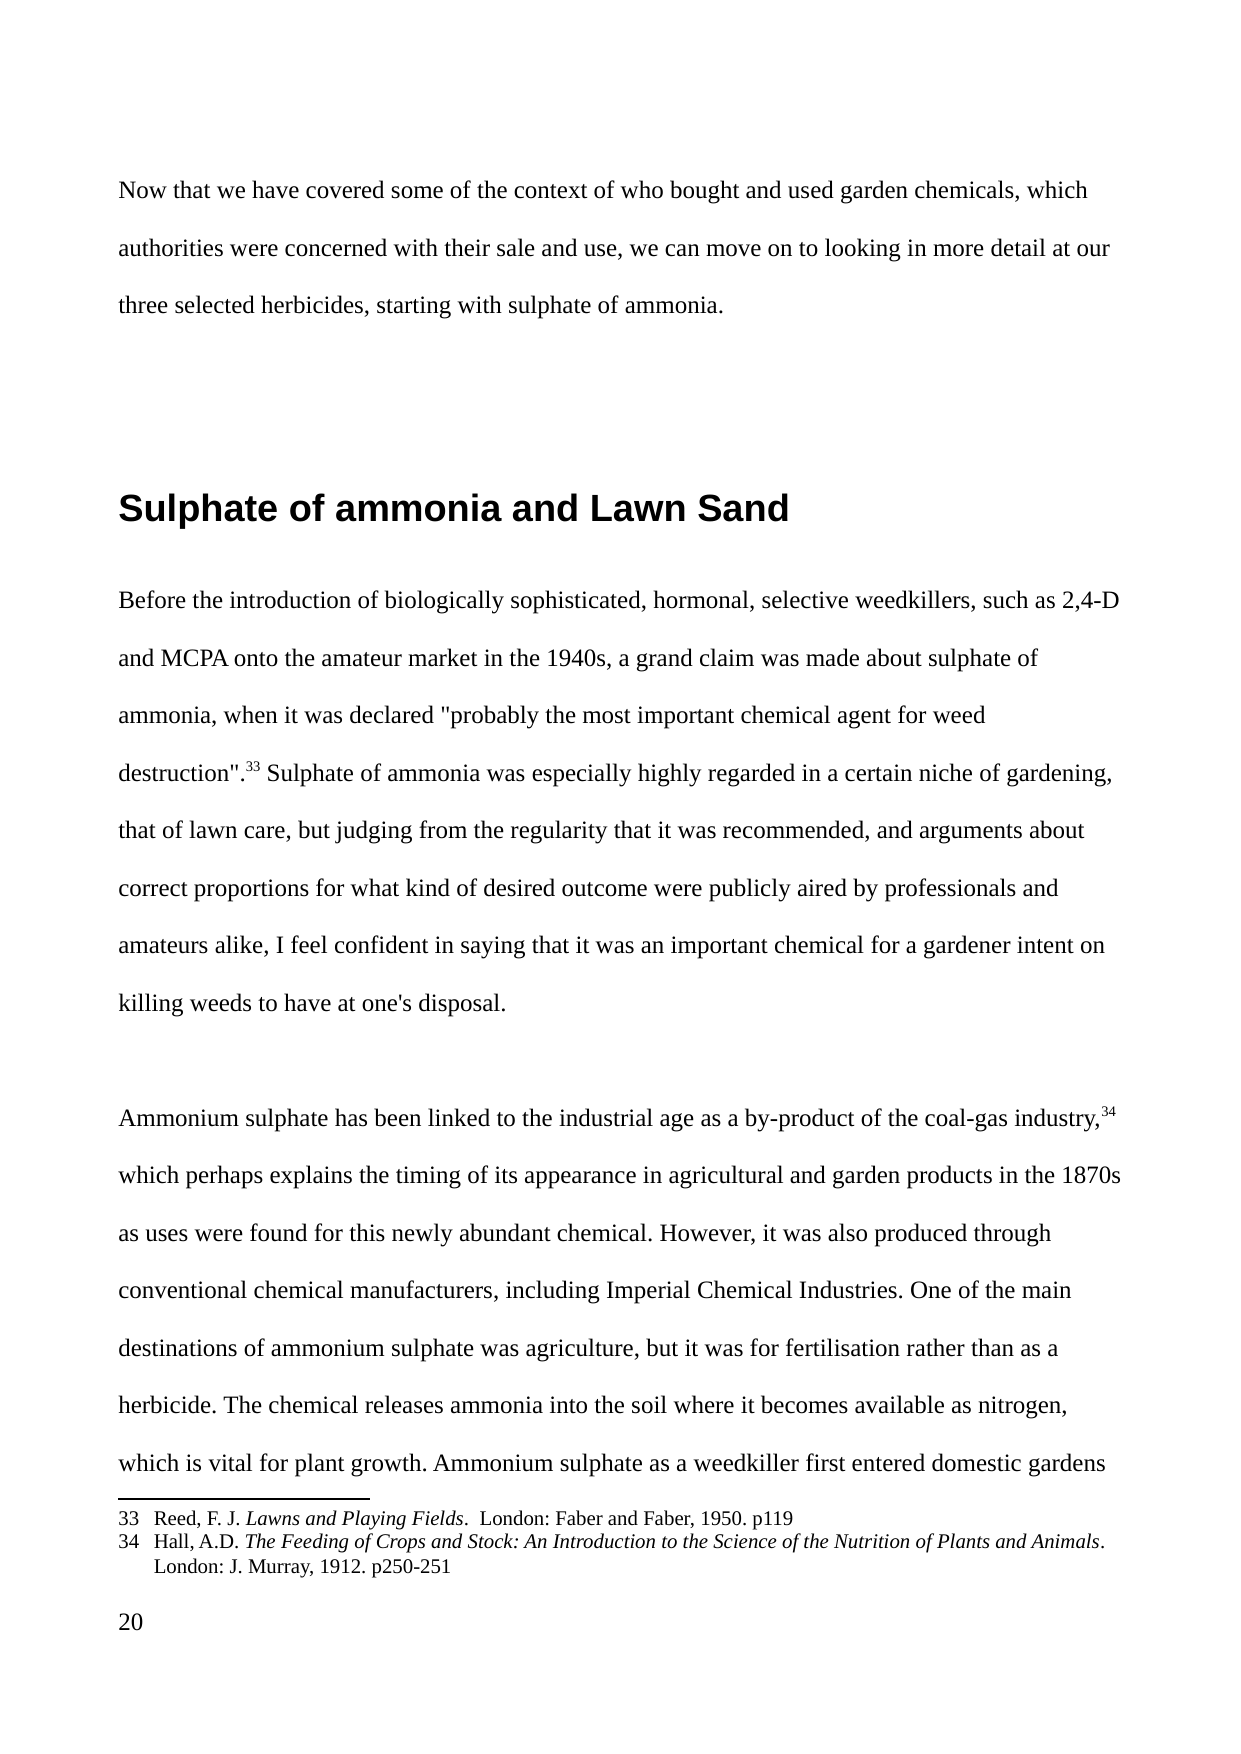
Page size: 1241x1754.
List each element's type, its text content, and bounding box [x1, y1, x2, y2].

text Now that we have covered some of the context of who bought and used garden chemicals, which authorities were concerned with their sale and use, we can move on to looking in more detail at our three selected herbicides, starting with sulphate of ammonia. [118, 176, 1122, 319]
subtitle Sulphate of ammonia and Lawn Sand [118, 485, 1122, 529]
text Before the introduction of biologically sophisticated, hormonal, selective weedkillers, such as 2,4-D and MCPA onto the amateur market in the 1940s, a grand claim was made about sulphate of ammonia, when it was declared "probably the most important chemical agent for weed destruction". Sulphate of ammonia was especially highly regarded in a certain niche of gardening, that of lawn care, but judging from the regularity that it was recommended, and arguments about correct proportions for what kind of desired outcome were publicly aired by professionals and amateurs alike, I feel confident in saying that it was an important chemical for a gardener intent on killing weeds to have at one's disposal. [118, 585, 1122, 1016]
text Ammonium sulphate has been linked to the industrial age as a by-product of the coal-gas industry, which perhaps explains the timing of its appearance in agricultural and garden products in the 1870s as uses were found for this newly abundant chemical. However, it was also produced through conventional chemical manufacturers, including Imperial Chemical Industries. One of the main destinations of ammonium sulphate was agriculture, but it was for fertilisation rather than as a herbicide. The chemical releases ammonia into the soil where it becomes available as nitrogen, which is vital for plant growth. Ammonium sulphate as a weedkiller first entered domestic gardens [118, 1103, 1122, 1476]
text Reed, F. J. Lawns and Playing Fields. London: Faber and Faber, 1950. p119 [118, 1505, 1122, 1529]
text Hall, A.D. The Feeding of Crops and Stock: An Introduction to the Science of the Nutrition of Plants and Animals. London: J. Murray, 1912. p250-251 [118, 1529, 1122, 1578]
